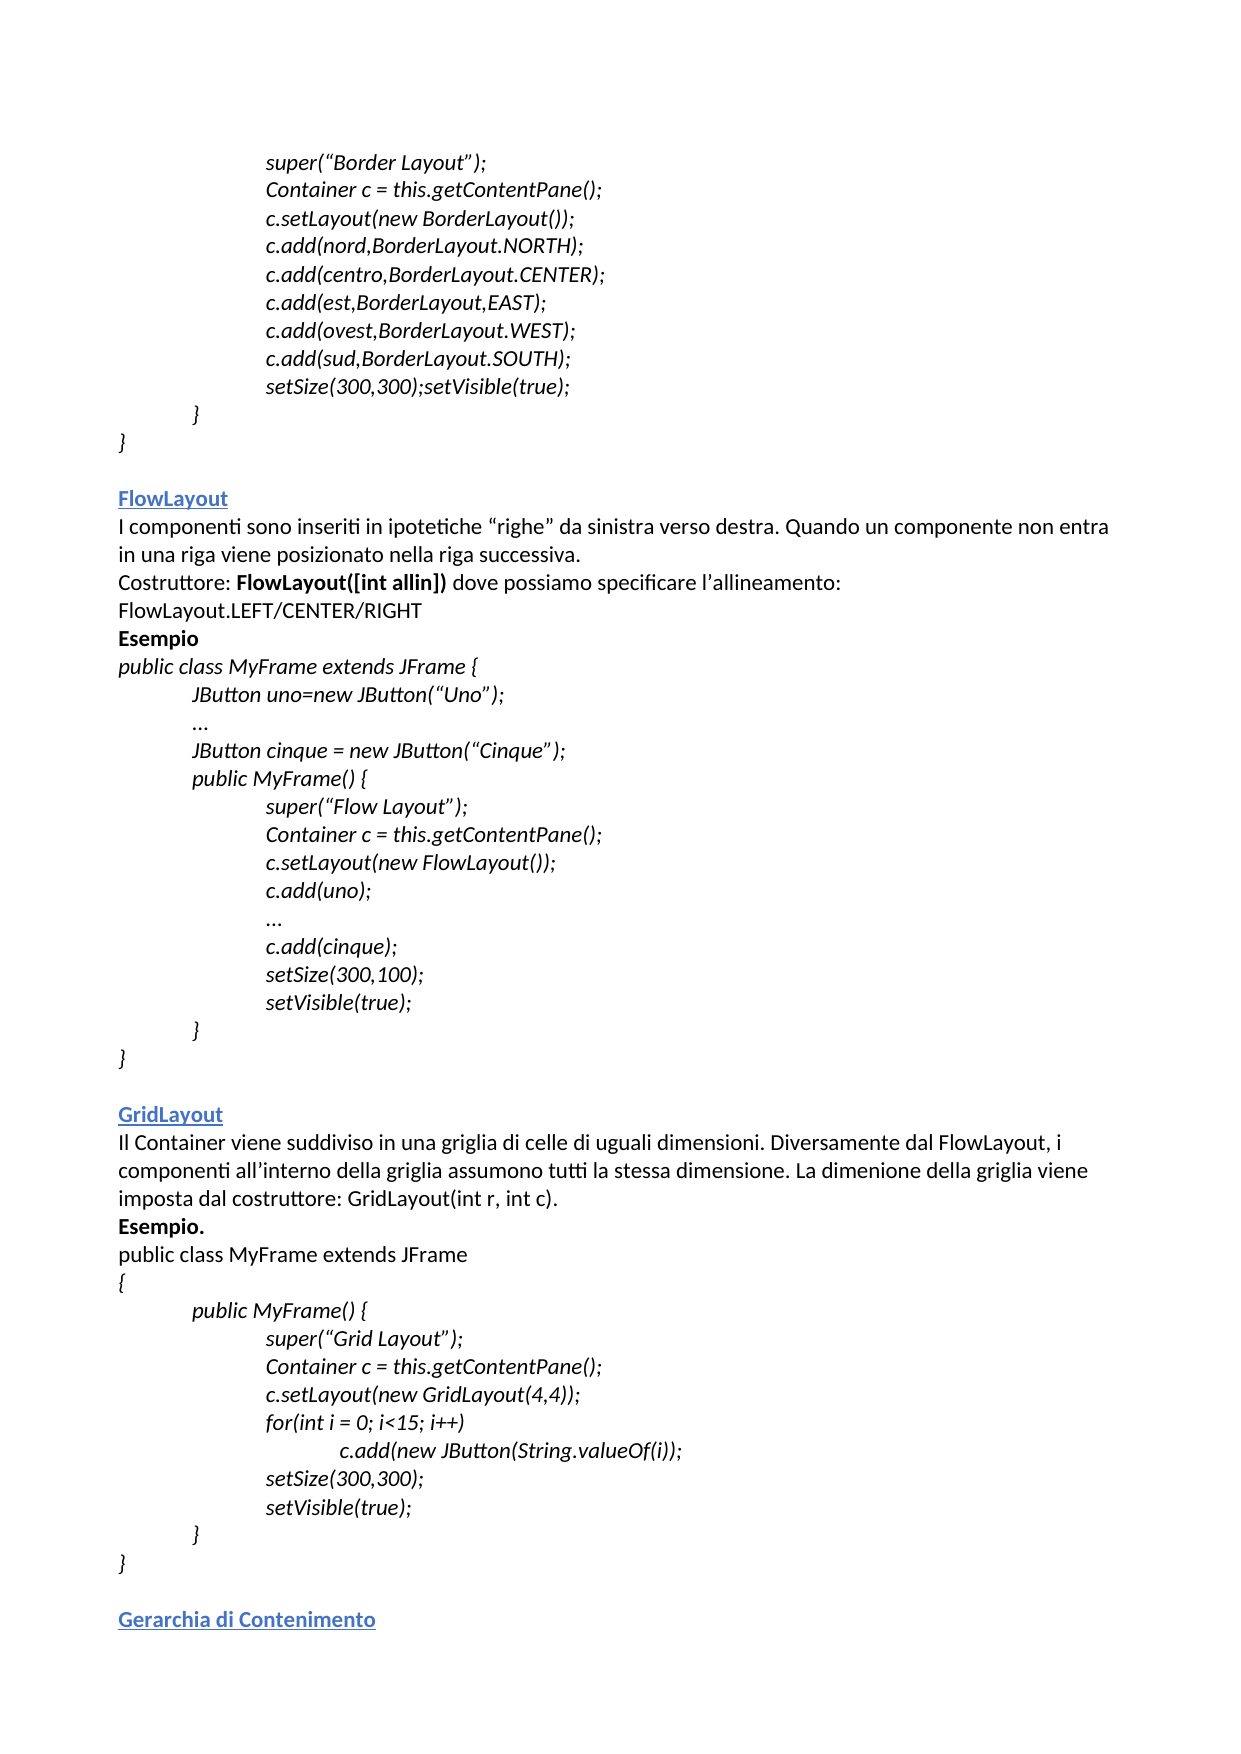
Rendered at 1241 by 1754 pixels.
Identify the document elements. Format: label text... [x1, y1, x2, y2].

text } [118, 1016, 1122, 1044]
text for(int i = 0; i<15; i++) [192, 1408, 1122, 1437]
text ... [118, 708, 1122, 736]
text Il Container viene suddiviso in una griglia di celle di uguali dimensioni. Diversamente dal FlowLayout, i componenti all’interno della griglia assumono tutti la stessa dimensione. La dimenione della griglia viene imposta dal costruttore: GridLayout(int r, int c). [118, 1128, 1122, 1212]
text JButton cinque = new JButton(“Cinque”); [118, 736, 1122, 764]
text Gerarchia di Contenimento [118, 1605, 1122, 1633]
text } [118, 428, 1122, 456]
text c.add(uno); [192, 876, 1122, 904]
text } [118, 1044, 1122, 1072]
text c.add(sud,BorderLayout.SOUTH); [192, 344, 1122, 372]
text Esempio [118, 624, 1122, 652]
text setSize(300,300);setVisible(true); [192, 372, 1122, 400]
text super(“Flow Layout”); [192, 792, 1122, 820]
text super(“Grid Layout”); [192, 1324, 1122, 1352]
text c.add(nord,BorderLayout.NORTH); [192, 232, 1122, 260]
text } [118, 1549, 1122, 1577]
text ... [192, 904, 1122, 932]
text setSize(300,300); [192, 1464, 1122, 1493]
text public MyFrame() { [118, 1296, 1122, 1324]
text public MyFrame() { [118, 764, 1122, 792]
text public class MyFrame extends JFrame { [118, 652, 1122, 680]
text Container c = this.getContentPane(); [192, 1352, 1122, 1381]
text setVisible(true); [192, 1493, 1122, 1521]
text c.add(cinque); [192, 932, 1122, 960]
text } [118, 1521, 1122, 1549]
text Container c = this.getContentPane(); [192, 820, 1122, 848]
text public class MyFrame extends JFrame [118, 1240, 1122, 1268]
text c.add(ovest,BorderLayout.WEST); [192, 316, 1122, 344]
text c.setLayout(new FlowLayout()); [192, 848, 1122, 876]
text c.add(new JButton(String.valueOf(i)); [266, 1437, 1122, 1464]
text c.add(est,BorderLayout,EAST); [192, 288, 1122, 316]
text setSize(300,100); [192, 960, 1122, 988]
text c.add(centro,BorderLayout.CENTER); [192, 260, 1122, 288]
text JButton uno=new JButton(“Uno”); [118, 680, 1122, 708]
text super(“Border Layout”); [192, 148, 1122, 176]
text FlowLayout [118, 484, 1122, 512]
text GridLayout [118, 1100, 1122, 1128]
text setVisible(true); [192, 988, 1122, 1016]
text c.setLayout(new BorderLayout()); [192, 204, 1122, 232]
text c.setLayout(new GridLayout(4,4)); [192, 1381, 1122, 1408]
text Esempio. [118, 1212, 1122, 1240]
text I componenti sono inseriti in ipotetiche “righe” da sinistra verso destra. Quando un componente non entra in una riga viene posizionato nella riga successiva. [118, 512, 1122, 568]
text Container c = this.getContentPane(); [192, 176, 1122, 204]
text { [118, 1268, 1122, 1296]
text Costruttore: FlowLayout([int allin]) dove possiamo specificare l’allineamento: FlowLayout.LEFT/CENTER/RIGHT [118, 568, 1122, 624]
text } [118, 400, 1122, 428]
